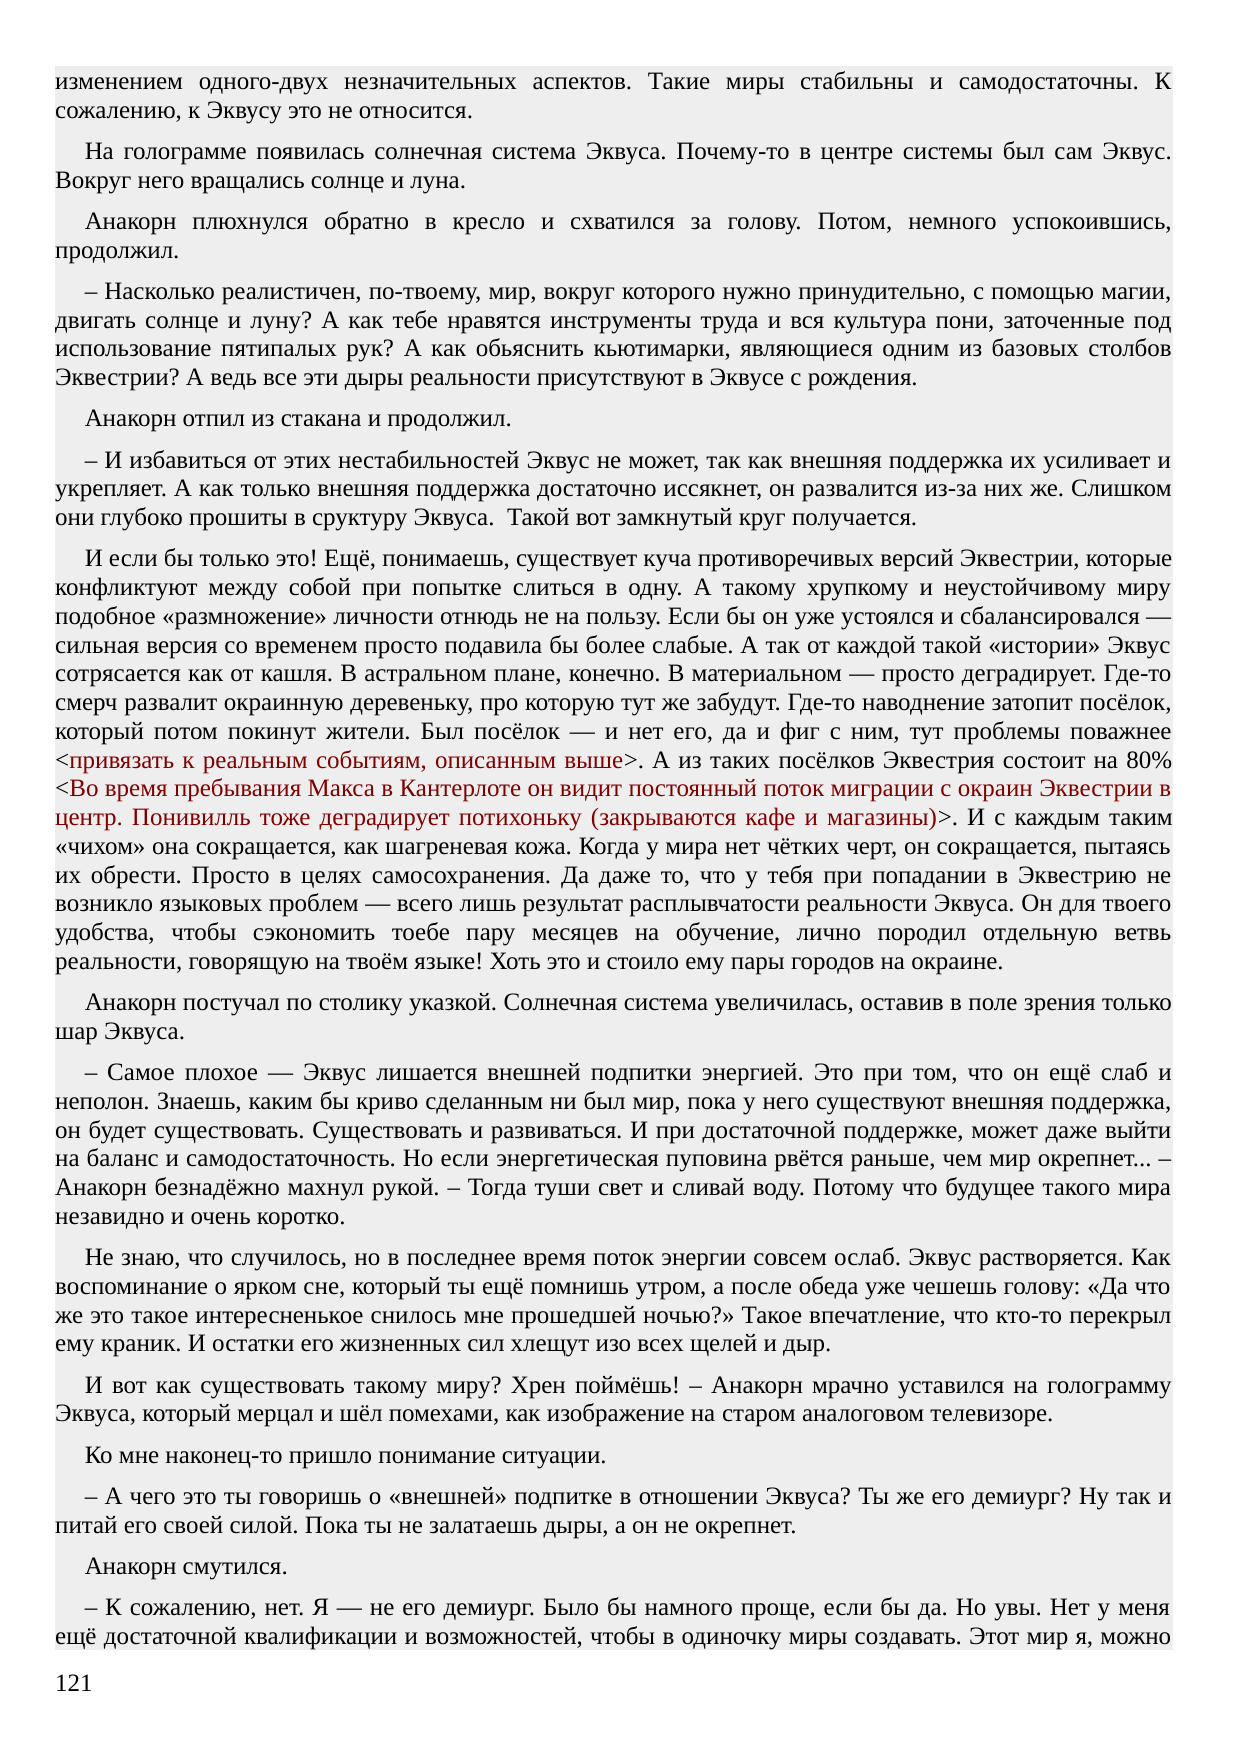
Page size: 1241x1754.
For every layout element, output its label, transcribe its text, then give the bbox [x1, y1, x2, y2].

text изменением одного-двух незначительных аспектов. Такие миры стабильны и самодостаточны. К сожалению, к Эквусу это не относится. [55, 66, 1173, 123]
text Анакорн отпил из стакана и продолжил. [55, 403, 1173, 432]
text Анакорн плюхнулся обратно в кресло и схватился за голову. Потом, немного успокоившись, продолжил. [55, 206, 1173, 263]
text Ко мне наконец-то пришло понимание ситуации. [55, 1440, 1173, 1468]
text – К сожалению, нет. Я — не его демиург. Было бы намного проще, если бы да. Но увы. Нет у меня ещё достаточной квалификации и возможностей, чтобы в одиночку миры создавать. Этот мир я, можно [55, 1592, 1173, 1650]
text Анакорн постучал по столику указкой. Солнечная система увеличилась, оставив в поле зрения только шар Эквуса. [55, 987, 1173, 1045]
text Не знаю, что случилось, но в последнее время поток энергии совсем ослаб. Эквус растворяется. Как воспоминание о ярком сне, который ты ещё помнишь утром, а после обеда уже чешешь голову: «Да что же это такое интересненькое снилось мне прошедшей ночью?» Такое впечатление, что кто-то перекрыл ему краник. И остатки его жизненных сил хлещут изо всех щелей и дыр. [55, 1242, 1173, 1357]
text – А чего это ты говоришь о «внешней» подпитке в отношении Эквуса? Ты же его демиург? Ну так и питай его своей силой. Пока ты не залатаешь дыры, а он не окрепнет. [55, 1481, 1173, 1538]
text – Самое плохое — Эквус лишается внешней подпитки энергией. Это при том, что он ещё слаб и неполон. Знаешь, каким бы криво сделанным ни был мир, пока у него существуют внешняя поддержка, он будет существовать. Существовать и развиваться. И при достаточной поддержке, может даже выйти на баланс и самодостаточность. Но если энергетическая пуповина рвётся раньше, чем мир окрепнет... – Анакорн безнадёжно махнул рукой. – Тогда туши свет и сливай воду. Потому что будущее такого мира незавидно и очень коротко. [55, 1057, 1173, 1230]
text – Насколько реалистичен, по-твоему, мир, вокруг которого нужно принудительно, с помощью магии, двигать солнце и луну? А как тебе нравятся инструменты труда и вся культура пони, заточенные под использование пятипалых рук? А как обьяснить кьютимарки, являющиеся одним из базовых столбов Эквестрии? А ведь все эти дыры реальности присутствуют в Эквусе с рождения. [55, 276, 1173, 391]
text Анакорн смутился. [55, 1551, 1173, 1580]
text – И избавиться от этих нестабильностей Эквус не может, так как внешняя поддержка их усиливает и укрепляет. А как только внешняя поддержка достаточно иссякнет, он развалится из-за них же. Слишком они глубоко прошиты в сруктуру Эквуса. Такой вот замкнутый круг получается. [55, 445, 1173, 531]
text И если бы только это! Ещё, понимаешь, существует куча противоречивых версий Эквестрии, которые конфликтуют между собой при попытке слиться в одну. А такому хрупкому и неустойчивому миру подобное «размножение» личности отнюдь не на пользу. Если бы он уже устоялся и сбалансировался — сильная версия со временем просто подавила бы более слабые. А так от каждой такой «истории» Эквус сотрясается как от кашля. В астральном плане, конечно. В материальном — просто деградирует. Где-то смерч развалит окраинную деревеньку, про которую тут же забудут. Где-то наводнение затопит посёлок, который потом покинут жители. Был посёлок — и нет его, да и фиг с ним, тут проблемы поважнее <привязать к реальным событиям, описанным выше>. А из таких посёлков Эквестрия состоит на 80% <Во время пребывания Макса в Кантерлоте он видит постоянный поток миграции с окраин Эквестрии в центр. Понивилль тоже деградирует потихоньку (закрываются кафе и магазины)>. И с каждым таким «чихом» она сокращается, как шагреневая кожа. Когда у мира нет чётких черт, он сокращается, пытаясь их обрести. Просто в целях самосохранения. Да даже то, что у тебя при попадании в Эквестрию не возникло языковых проблем — всего лишь результат расплывчатости реальности Эквуса. Он для твоего удобства, чтобы сэкономить тоебе пару месяцев на обучение, лично породил отдельную ветвь реальности, говорящую на твоём языке! Хоть это и стоило ему пары городов на окраине. [55, 543, 1173, 975]
text И вот как существовать такому миру? Хрен поймёшь! – Анакорн мрачно уставился на голограмму Эквуса, который мерцал и шёл помехами, как изображение на старом аналоговом телевизоре. [55, 1370, 1173, 1427]
text На голограмме появилась солнечная система Эквуса. Почему-то в центре системы был сам Эквус. Вокруг него вращались солнце и луна. [55, 136, 1173, 193]
